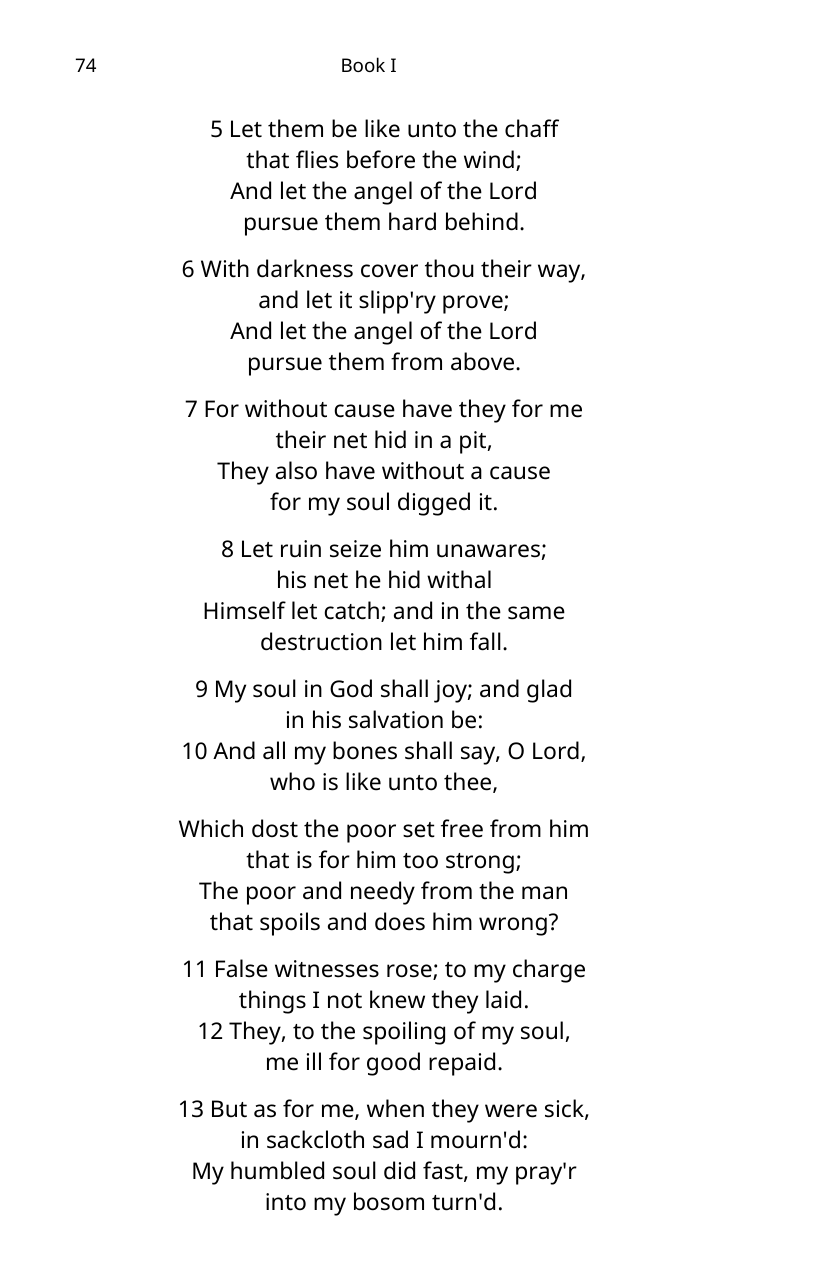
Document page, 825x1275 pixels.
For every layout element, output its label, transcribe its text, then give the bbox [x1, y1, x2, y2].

text 11 False witnesses rose; to my charge things I not knew they laid. 12 They, to the spoiling of my soul, me ill for good repaid. [75, 952, 693, 1077]
text Which dost the poor set free from him that is for him too strong; The poor and needy from the man that spoils and does him wrong? [75, 812, 693, 937]
text 7 For without cause have they for me their net hid in a pit, They also have without a cause for my soul digged it. [75, 392, 693, 517]
text 6 With darkness cover thou their way, and let it slipp'ry prove; And let the angel of the Lord pursue them from above. [75, 252, 693, 377]
text 13 But as for me, when they were sick, in sackcloth sad I mourn'd: My humbled soul did fast, my pray'r into my bosom turn'd. [75, 1092, 693, 1217]
text 5 Let them be like unto the chaff that flies before the wind; And let the angel of the Lord pursue them hard behind. [75, 112, 693, 237]
text 9 My soul in God shall joy; and glad in his salvation be: 10 And all my bones shall say, O Lord, who is like unto thee, [75, 672, 693, 797]
text 8 Let ruin seize him unawares; his net he hid withal Himself let catch; and in the same destruction let him fall. [75, 532, 693, 657]
